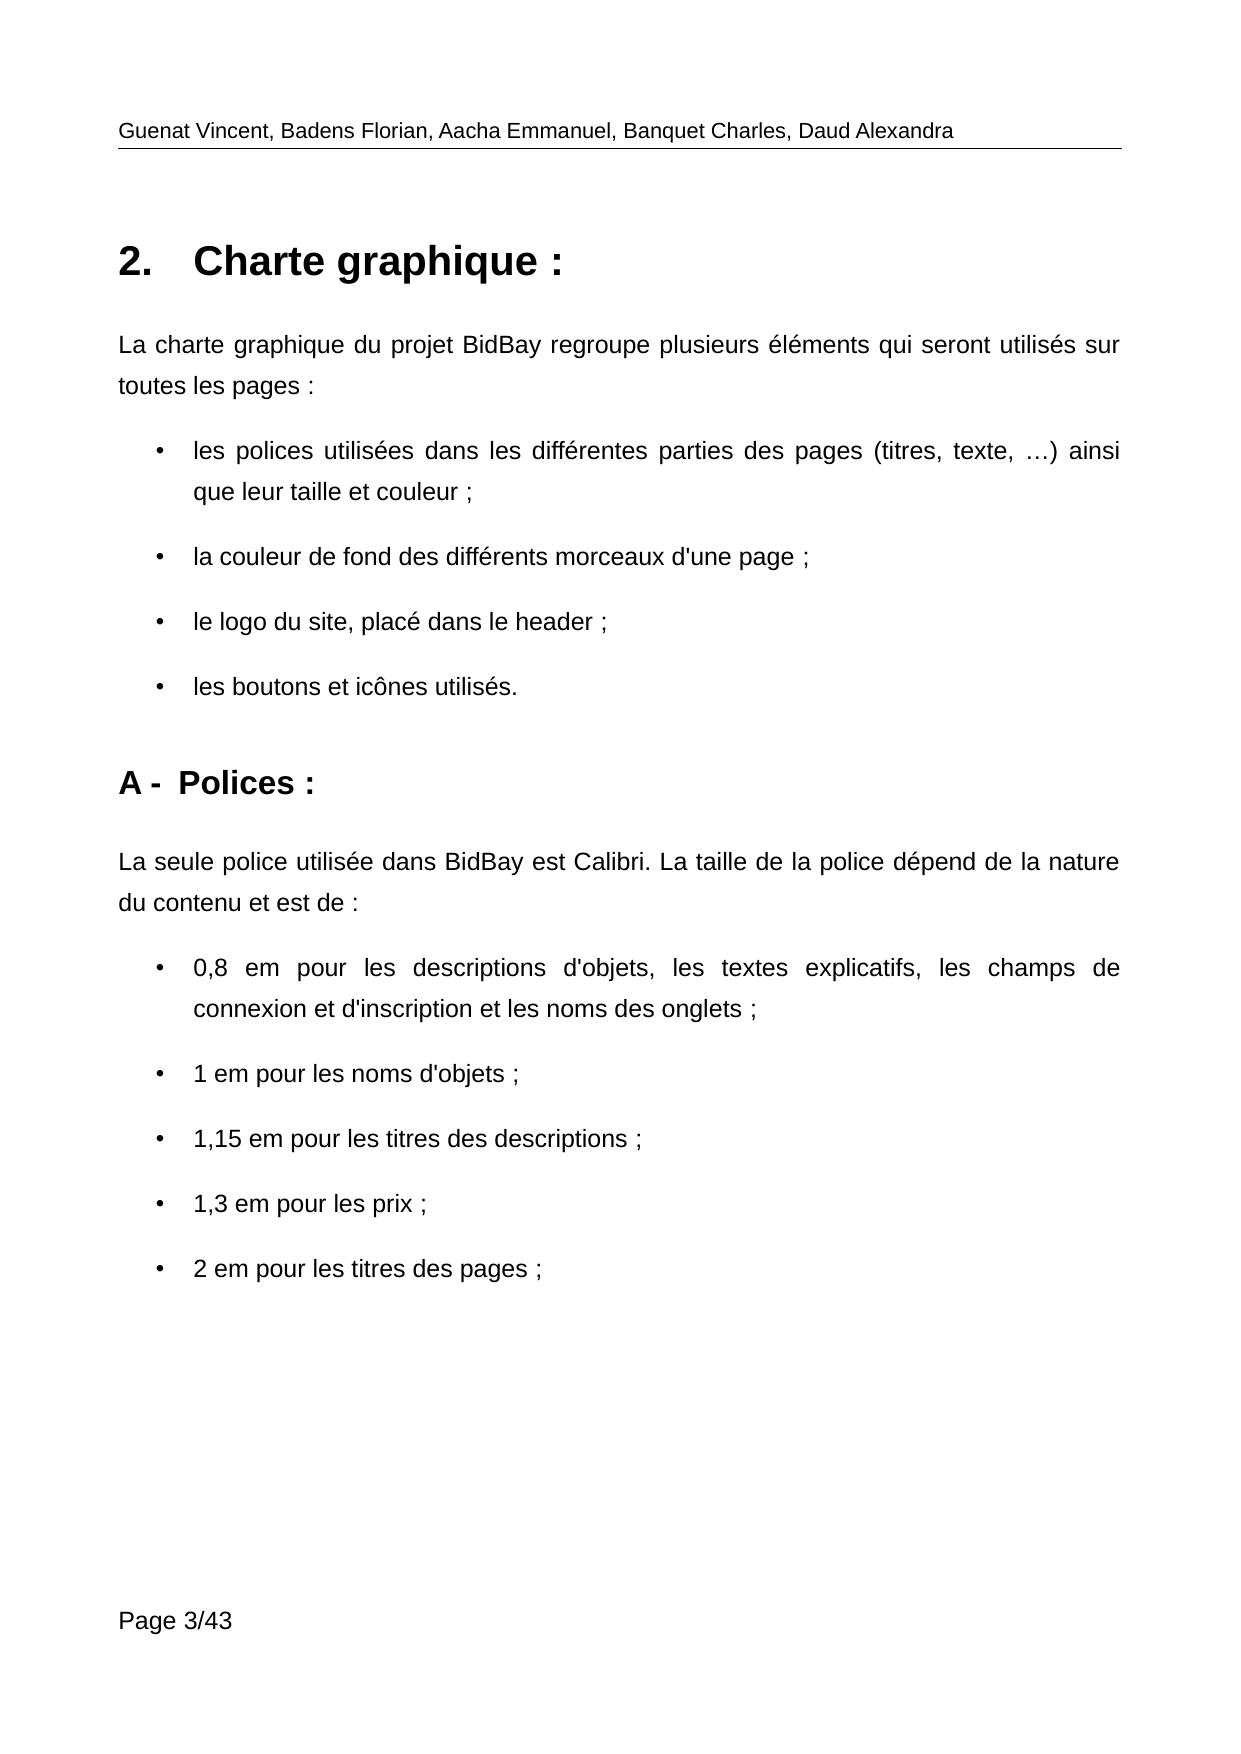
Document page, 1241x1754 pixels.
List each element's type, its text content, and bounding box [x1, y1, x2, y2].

list 2 em pour les titres des pages ; [156, 1245, 1122, 1286]
subtitle Charte graphique : [118, 236, 1122, 284]
text La charte graphique du projet BidBay regroupe plusieurs éléments qui seront utilisés sur toutes les pages : [118, 320, 1122, 403]
list la couleur de fond des différents morceaux d'une page ; [156, 533, 1122, 574]
list 1,3 em pour les prix ; [156, 1180, 1122, 1221]
list 0,8 em pour les descriptions d'objets, les textes explicatifs, les champs de connexion et d'inscription et les noms des onglets ; [156, 943, 1122, 1026]
list les polices utilisées dans les différentes parties des pages (titres, texte, …) ainsi que leur taille et couleur ; [156, 426, 1122, 509]
list les boutons et icônes utilisés. [156, 663, 1122, 704]
list 1,15 em pour les titres des descriptions ; [156, 1115, 1122, 1156]
subtitle Polices : [118, 763, 1122, 802]
list le logo du site, placé dans le header ; [156, 598, 1122, 639]
list 1 em pour les noms d'objets ; [156, 1050, 1122, 1091]
text La seule police utilisée dans BidBay est Calibri. La taille de la police dépend de la nature du contenu et est de : [118, 837, 1122, 920]
